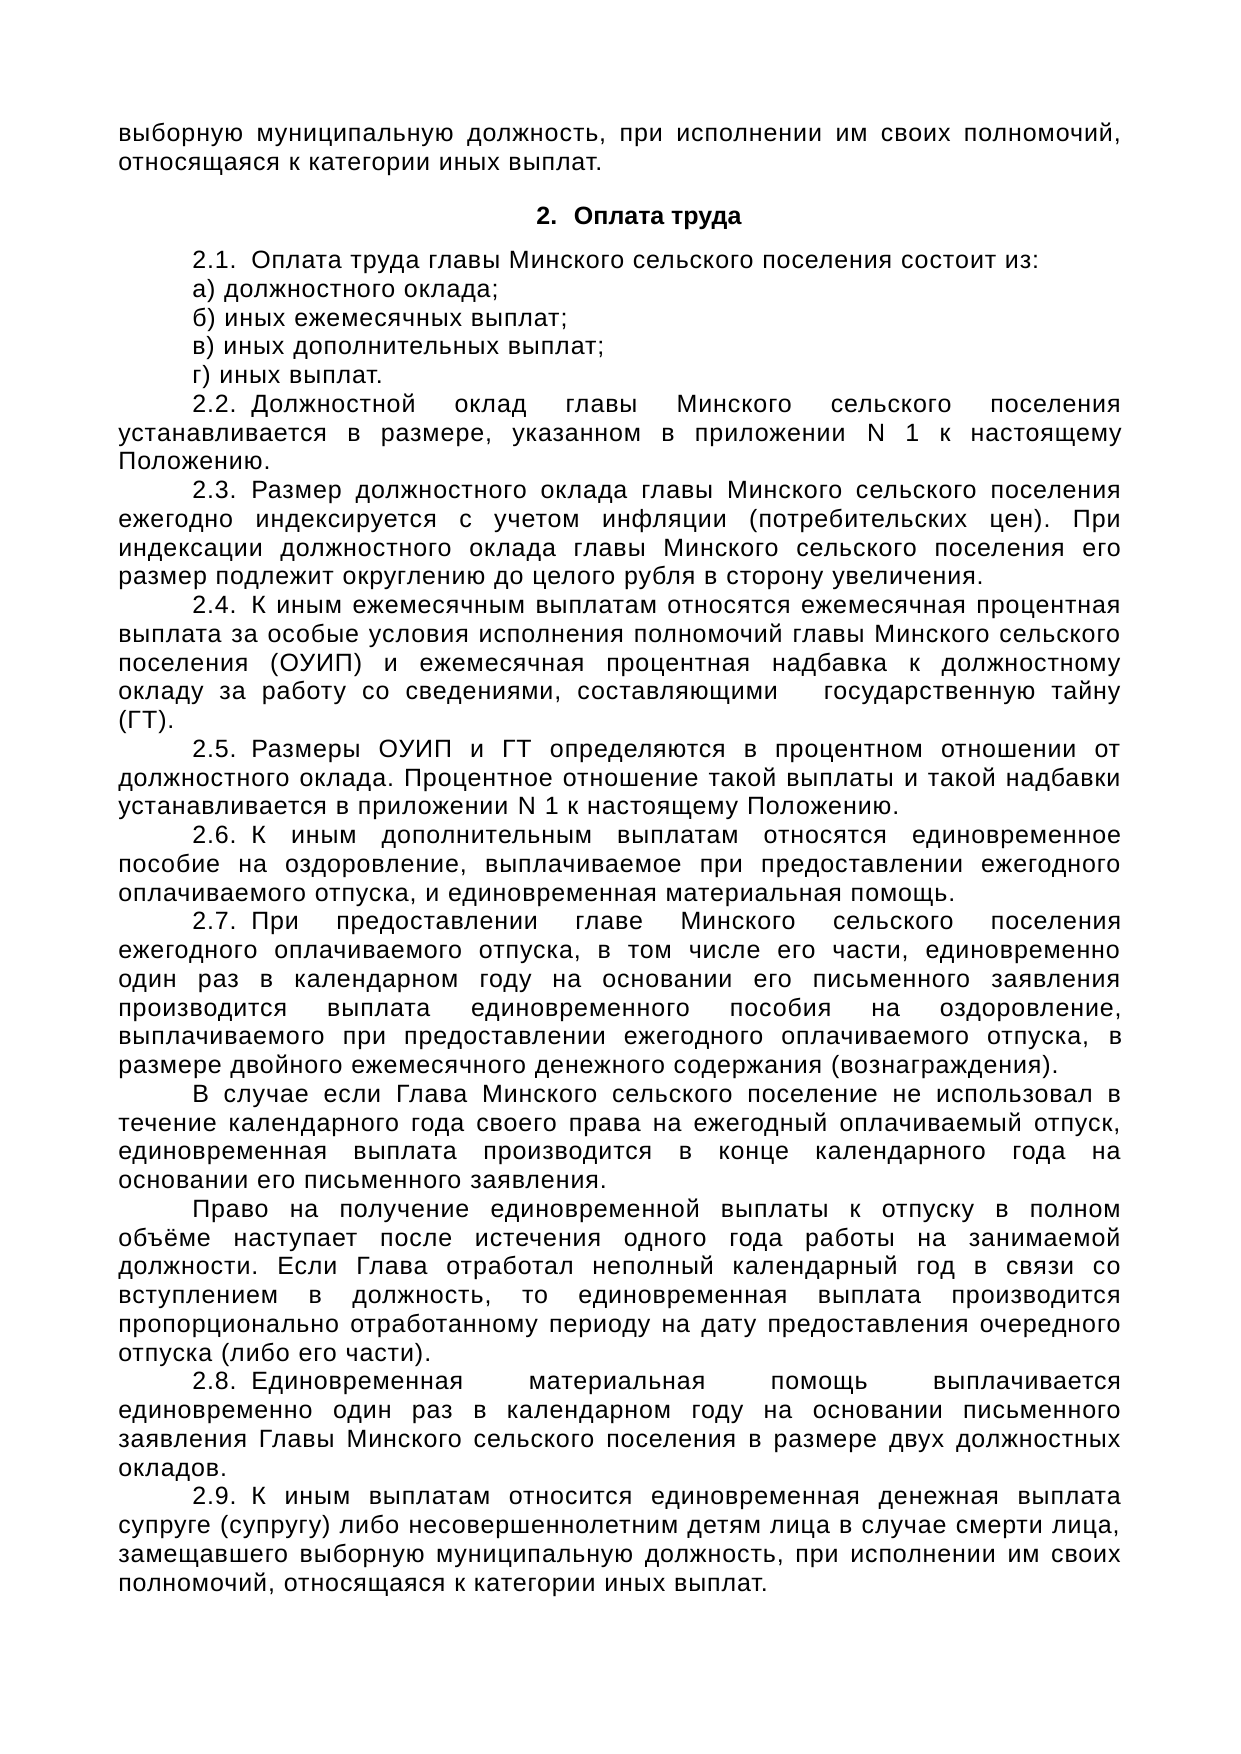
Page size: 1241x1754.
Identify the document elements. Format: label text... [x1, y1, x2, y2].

list выборную муниципальную должность, при исполнении им своих полномочий, относящаяся к категории иных выплат. [118, 118, 1122, 176]
list Оплата труда главы Минского сельского поселения состоит из: [118, 245, 1122, 274]
list Размеры ОУИП и ГТ определяются в процентном отношении от должностного оклада. Процентное отношение такой выплаты и такой надбавки устанавливается в приложении N 1 к настоящему Положению. [118, 734, 1122, 820]
text В случае если Глава Минского сельского поселение не использовал в течение календарного года своего права на ежегодный оплачиваемый отпуск, единовременная выплата производится в конце календарного года на основании его письменного заявления. [118, 1079, 1122, 1194]
list К иным дополнительным выплатам относятся единовременное пособие на оздоровление, выплачиваемое при предоставлении ежегодного оплачиваемого отпуска, и единовременная материальная помощь. [118, 820, 1122, 906]
text г) иных выплат. [118, 360, 1122, 389]
text б) иных ежемесячных выплат; [118, 302, 1122, 331]
text а) должностного оклада; [118, 274, 1122, 302]
text в) иных дополнительных выплат; [118, 331, 1122, 360]
list Размер должностного оклада главы Минского сельского поселения ежегодно индексируется с учетом инфляции (потребительских цен). При индексации должностного оклада главы Минского сельского поселения его размер подлежит округлению до целого рубля в сторону увеличения. [118, 475, 1122, 590]
list К иным ежемесячным выплатам относятся ежемесячная процентная выплата за особые условия исполнения полномочий главы Минского сельского поселения (ОУИП) и ежемесячная процентная надбавка к должностному окладу за работу со сведениями, составляющими государственную тайну (ГТ). [118, 590, 1122, 734]
text Право на получение единовременной выплаты к отпуску в полном объёме наступает после истечения одного года работы на занимаемой должности. Если Глава отработал неполный календарный год в связи со вступлением в должность, то единовременная выплата производится пропорционально отработанному периоду на дату предоставления очередного отпуска (либо его части). [118, 1194, 1122, 1366]
list Оплата труда [156, 201, 1122, 229]
list Должностной оклад главы Минского сельского поселения устанавливается в размере, указанном в приложении N 1 к настоящему Положению. [118, 389, 1122, 475]
list Единовременная материальная помощь выплачивается единовременно один раз в календарном году на основании письменного заявления Главы Минского сельского поселения в размере двух должностных окладов. [118, 1366, 1122, 1481]
list При предоставлении главе Минского сельского поселения ежегодного оплачиваемого отпуска, в том числе его части, единовременно один раз в календарном году на основании его письменного заявления производится выплата единовременного пособия на оздоровление, выплачиваемого при предоставлении ежегодного оплачиваемого отпуска, в размере двойного ежемесячного денежного содержания (вознаграждения). [118, 906, 1122, 1079]
list К иным выплатам относится единовременная денежная выплата супруге (супругу) либо несовершеннолетним детям лица в случае смерти лица, замещавшего выборную муниципальную должность, при исполнении им своих полномочий, относящаяся к категории иных выплат. [118, 1481, 1122, 1596]
